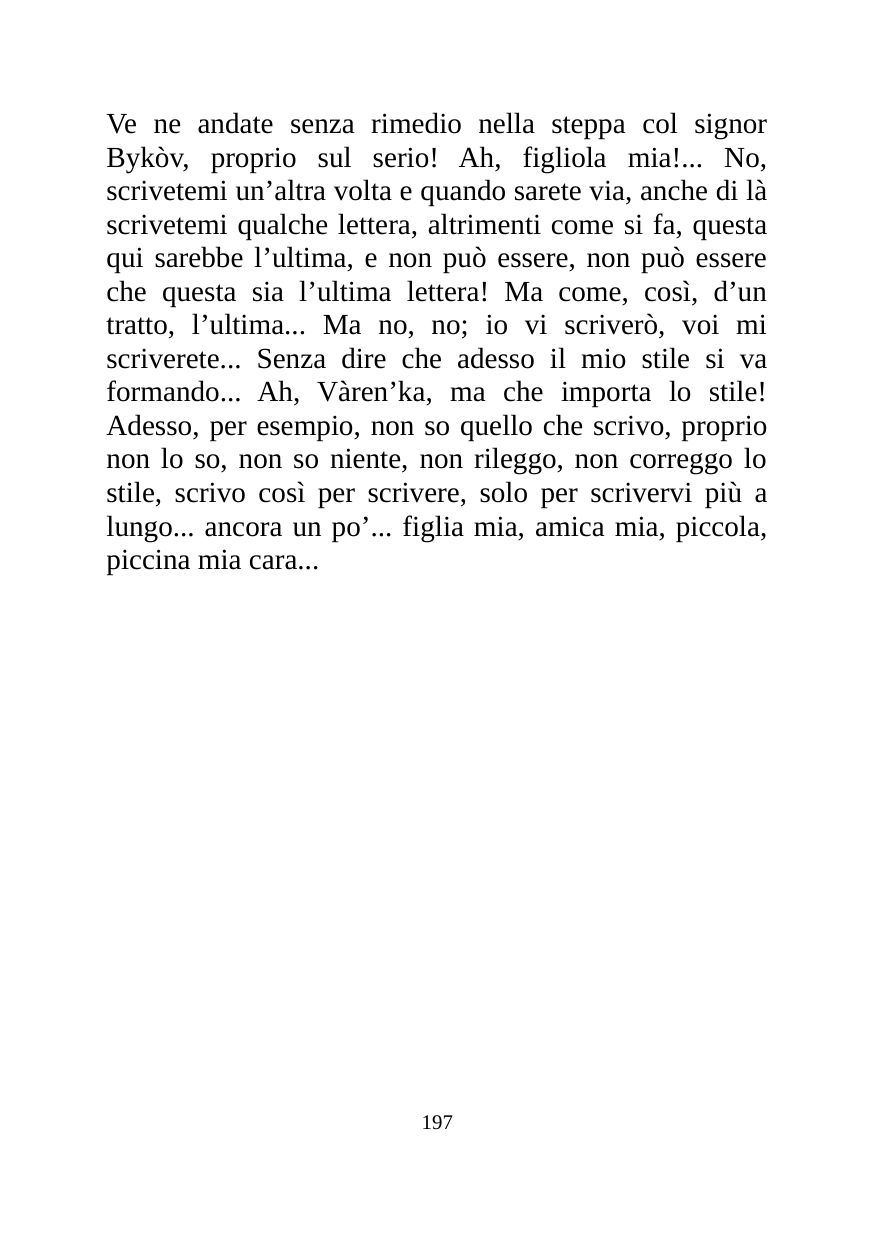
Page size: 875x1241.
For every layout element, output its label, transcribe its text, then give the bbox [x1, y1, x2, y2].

text Ve ne andate senza rimedio nella steppa col signor Bykòv, proprio sul serio! Ah, figliola mia!... No, scrivetemi un’altra volta e quando sarete via, anche di là scrivetemi qualche lettera, altrimenti come si fa, questa qui sarebbe l’ultima, e non può essere, non può essere che questa sia l’ultima lettera! Ma come, così, d’un tratto, l’ultima... Ma no, no; io vi scriverò, voi mi scriverete... Senza dire che adesso il mio stile si va formando... Ah, Vàren’ka, ma che importa lo stile! Adesso, per esempio, non so quello che scrivo, proprio non lo so, non so niente, non rileggo, non correggo lo stile, scrivo così per scrivere, solo per scrivervi più a lungo... ancora un po’... figlia mia, amica mia, piccola, piccina mia cara... [106, 106, 768, 576]
